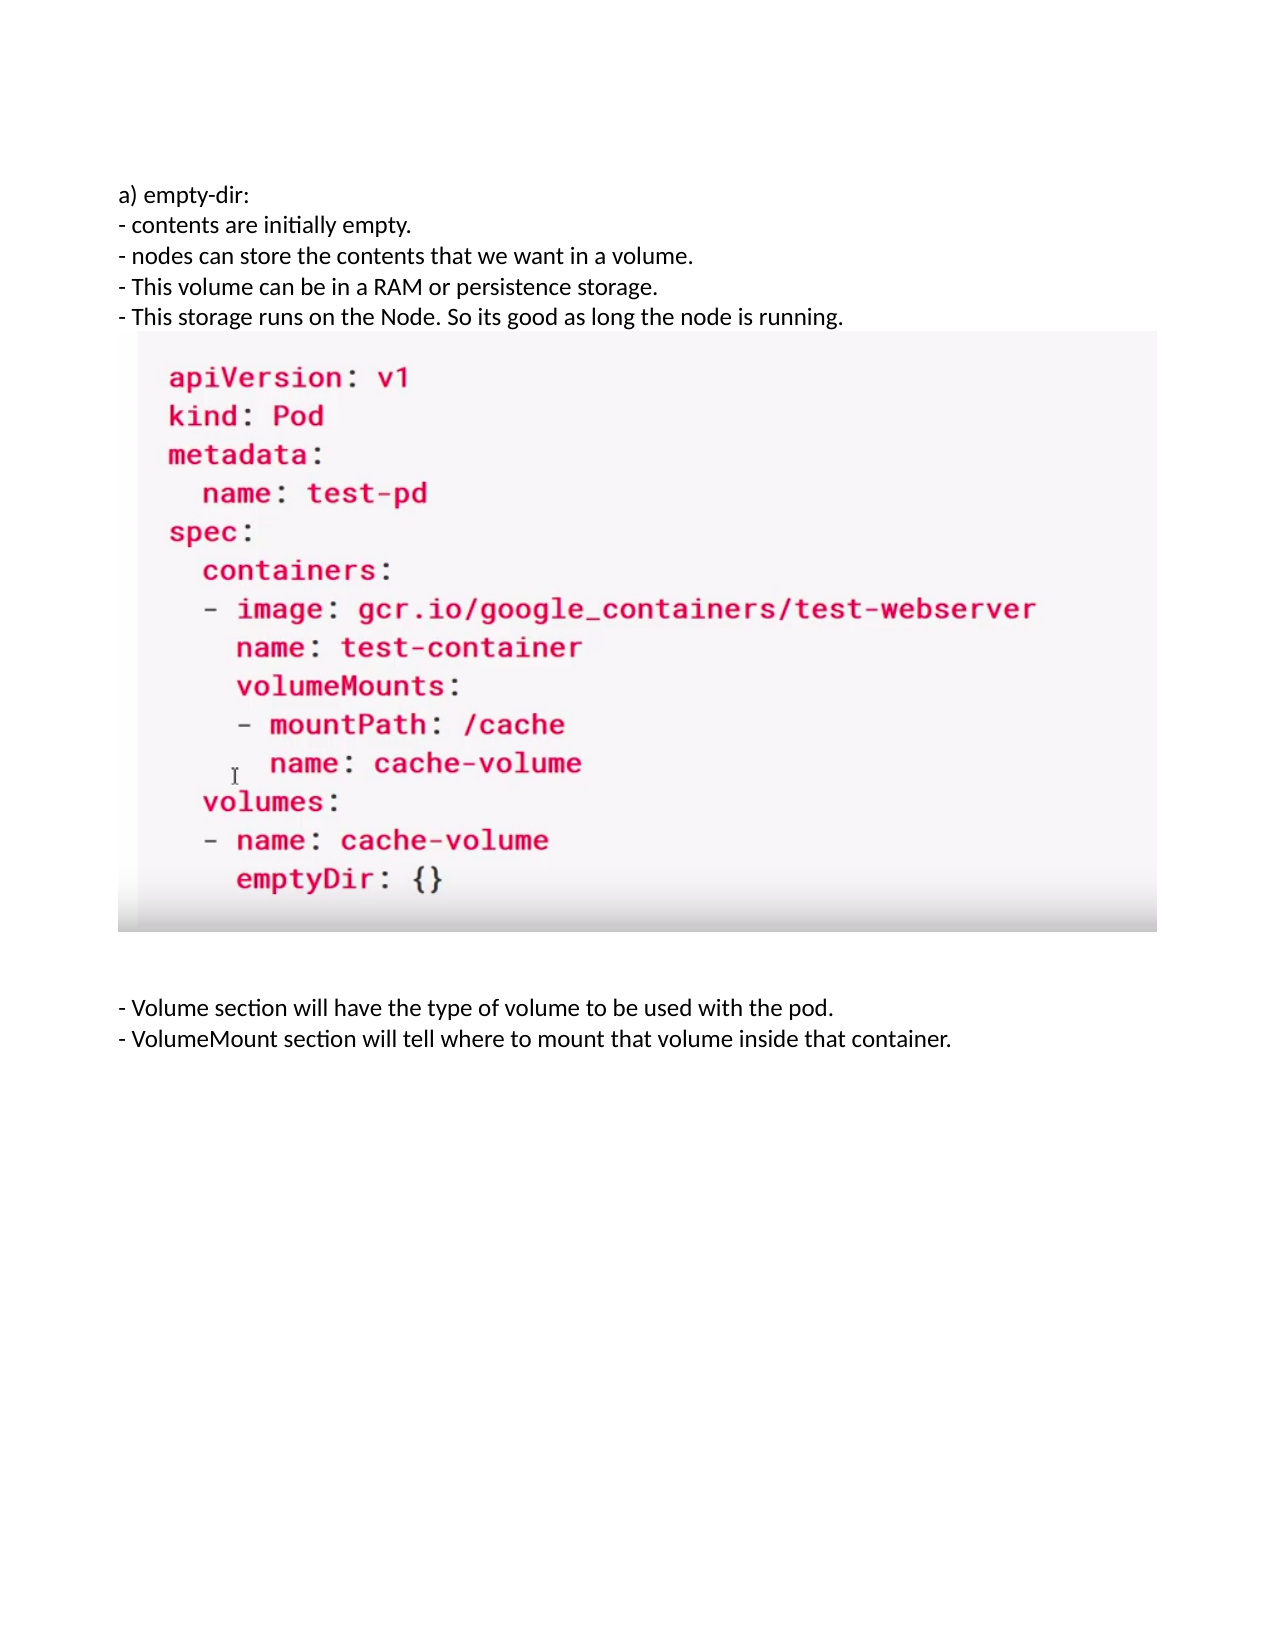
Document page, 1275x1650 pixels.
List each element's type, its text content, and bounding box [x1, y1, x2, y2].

text - Volume section will have the type of volume to be used with the pod. [118, 992, 1157, 1023]
text - This volume can be in a RAM or persistence storage. [118, 271, 1157, 301]
text a) empty-dir: [118, 179, 1157, 210]
text - VolumeMount section will tell where to mount that volume inside that container. [118, 1023, 1157, 1053]
text - This storage runs on the Node. So its good as long the node is running. [118, 301, 1157, 331]
text - nodes can store the contents that we want in a volume. [118, 240, 1157, 271]
text - contents are initially empty. [118, 210, 1157, 240]
picture [118, 331, 1157, 932]
